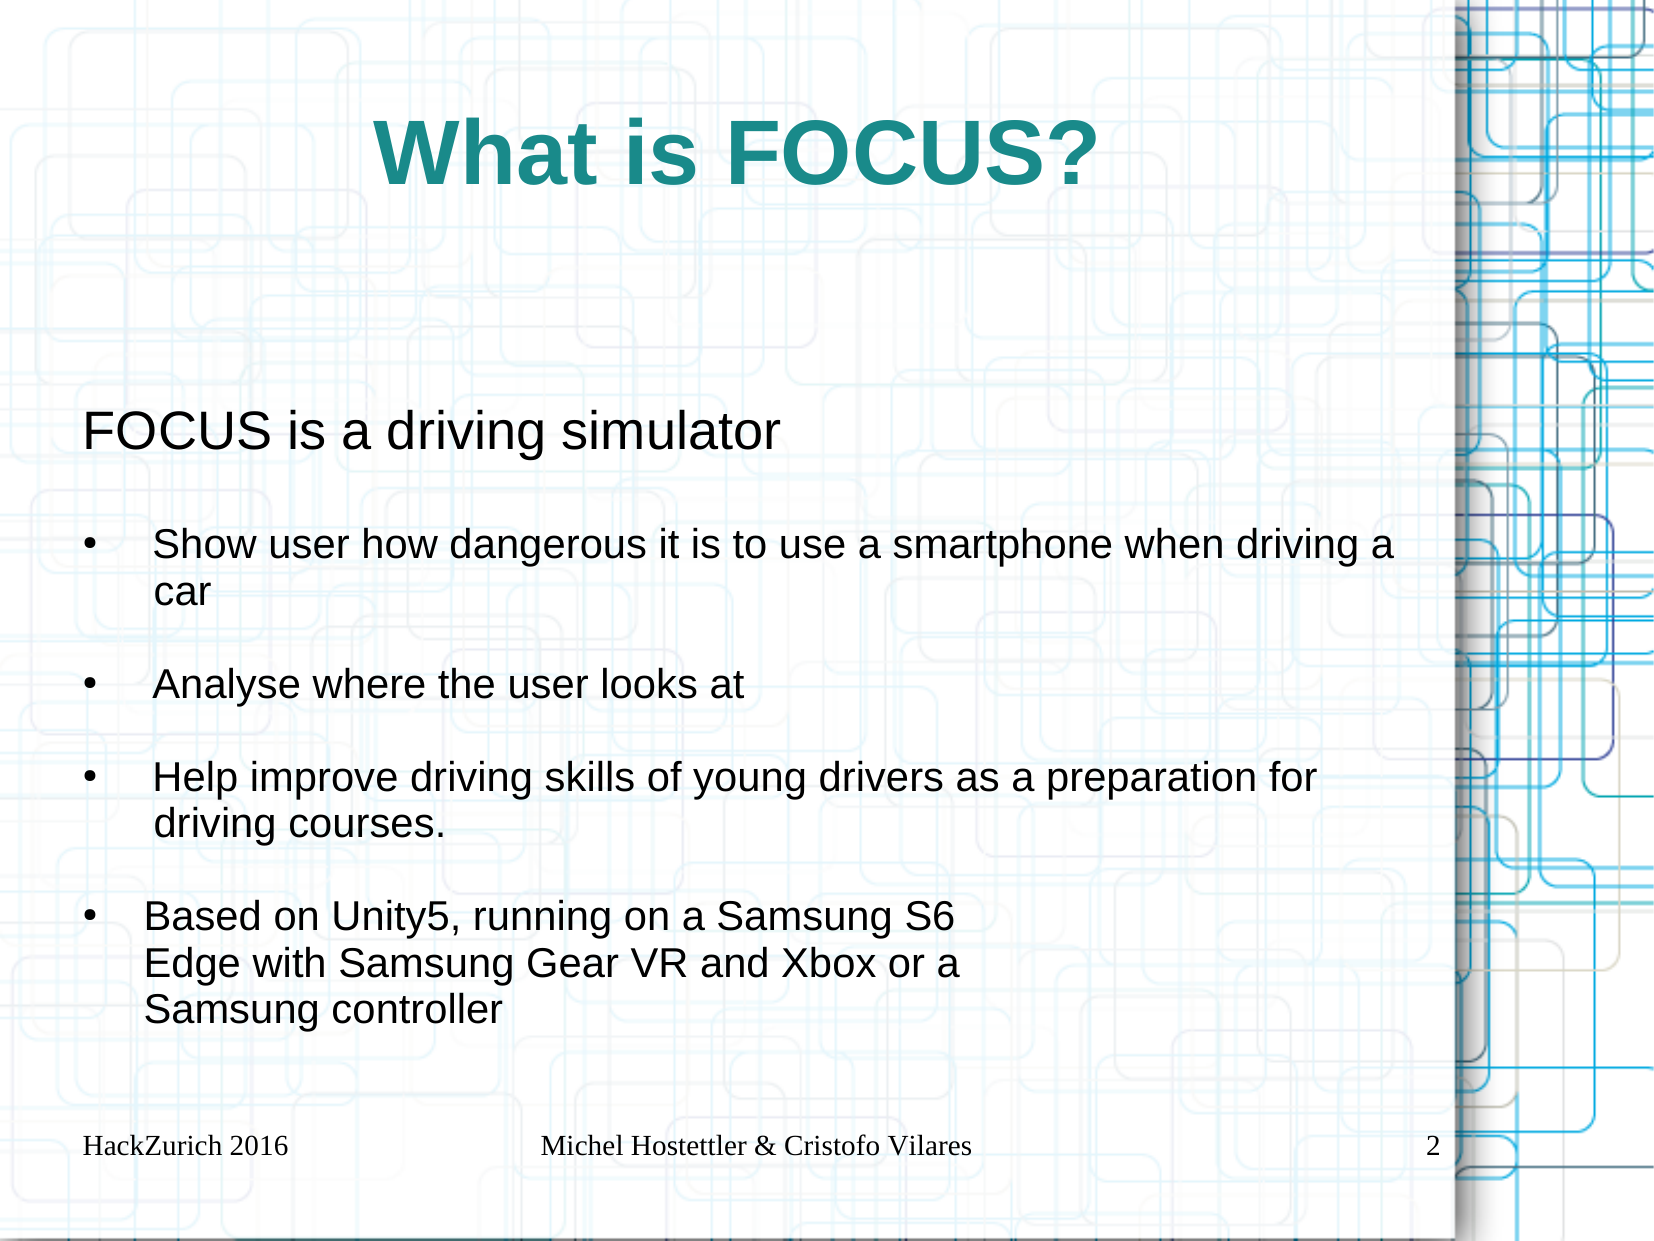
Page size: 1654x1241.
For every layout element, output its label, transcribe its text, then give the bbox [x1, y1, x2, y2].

subtitle FOCUS is a driving simulator Show user how dangerous it is to use a smartphone when driving a car Analyse where the user looks at Help improve driving skills of young drivers as a preparation for driving courses. Based on Unity5, running on a Samsung S6 Edge with Samsung Gear VR and Xbox or a Samsung controller [82, 339, 1418, 1159]
title What is FOCUS? [59, 49, 1418, 257]
picture [0, 0, 1654, 1241]
